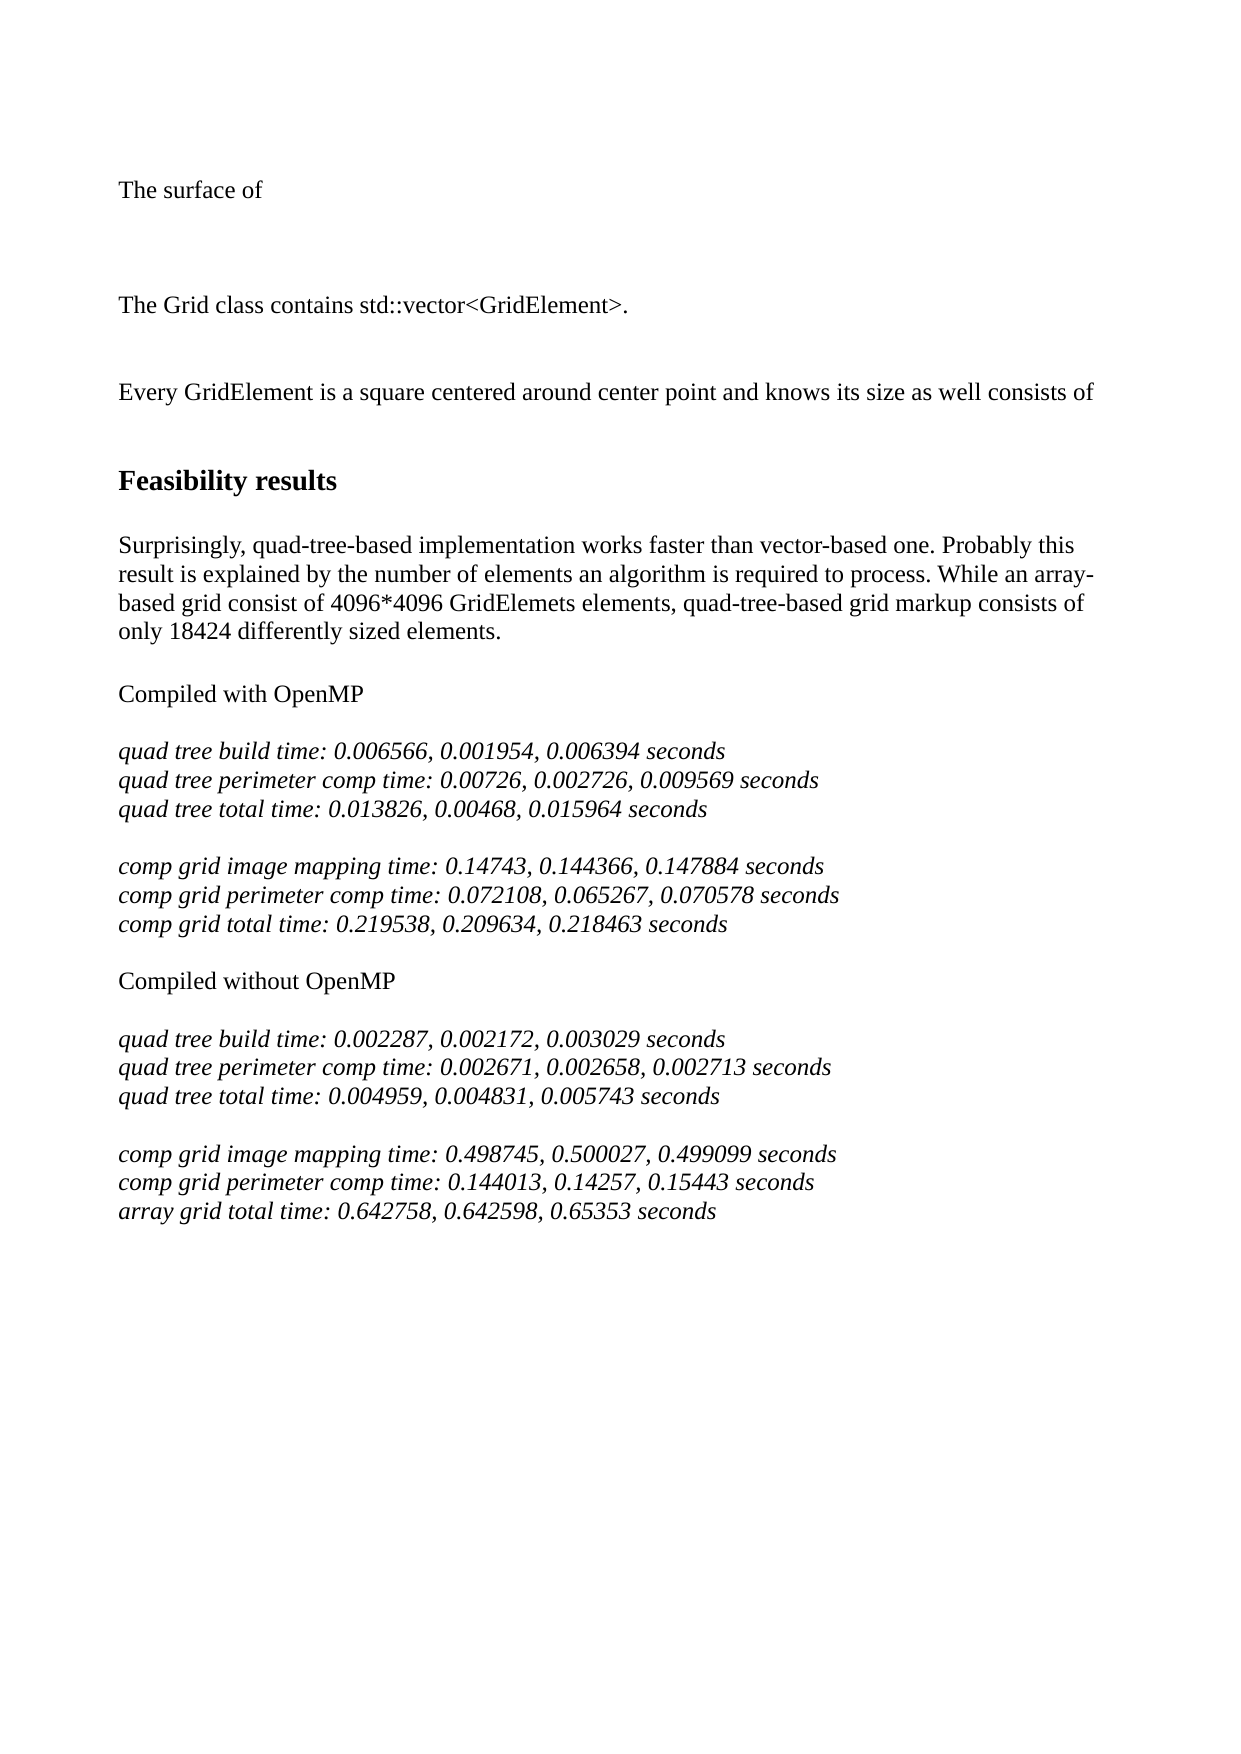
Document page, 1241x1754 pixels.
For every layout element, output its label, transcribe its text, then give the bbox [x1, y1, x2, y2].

text quad tree build time: 0.002287, 0.002172, 0.003029 seconds [118, 1024, 1122, 1052]
text comp grid image mapping time: 0.14743, 0.144366, 0.147884 seconds [118, 851, 1122, 880]
text quad tree total time: 0.004959, 0.004831, 0.005743 seconds [118, 1081, 1122, 1110]
text Every GridElement is a square centered around center point and knows its size as well consists of [118, 377, 1122, 406]
text quad tree perimeter comp time: 0.002671, 0.002658, 0.002713 seconds [118, 1052, 1122, 1081]
text quad tree perimeter comp time: 0.00726, 0.002726, 0.009569 seconds [118, 765, 1122, 794]
text comp grid image mapping time: 0.498745, 0.500027, 0.499099 seconds [118, 1139, 1122, 1167]
text comp grid perimeter comp time: 0.072108, 0.065267, 0.070578 seconds [118, 880, 1122, 909]
text array grid total time: 0.642758, 0.642598, 0.65353 seconds [118, 1196, 1122, 1225]
text Compiled without OpenMP [118, 966, 1122, 995]
text The surface of [118, 176, 1122, 204]
text Feasibility results [118, 463, 1122, 497]
text Compiled with OpenMP [118, 679, 1122, 707]
text Surprisingly, quad-tree-based implementation works faster than vector-based one. Probably this result is explained by the number of elements an algorithm is required to process. While an array-based grid consist of 4096*4096 GridElemets elements, quad-tree-based grid markup consists of only 18424 differently sized elements. [118, 530, 1122, 645]
text comp grid total time: 0.219538, 0.209634, 0.218463 seconds [118, 909, 1122, 937]
text quad tree total time: 0.013826, 0.00468, 0.015964 seconds [118, 794, 1122, 822]
text The Grid class contains std::vector<GridElement>. [118, 291, 1122, 319]
text quad tree build time: 0.006566, 0.001954, 0.006394 seconds [118, 736, 1122, 765]
text comp grid perimeter comp time: 0.144013, 0.14257, 0.15443 seconds [118, 1167, 1122, 1196]
